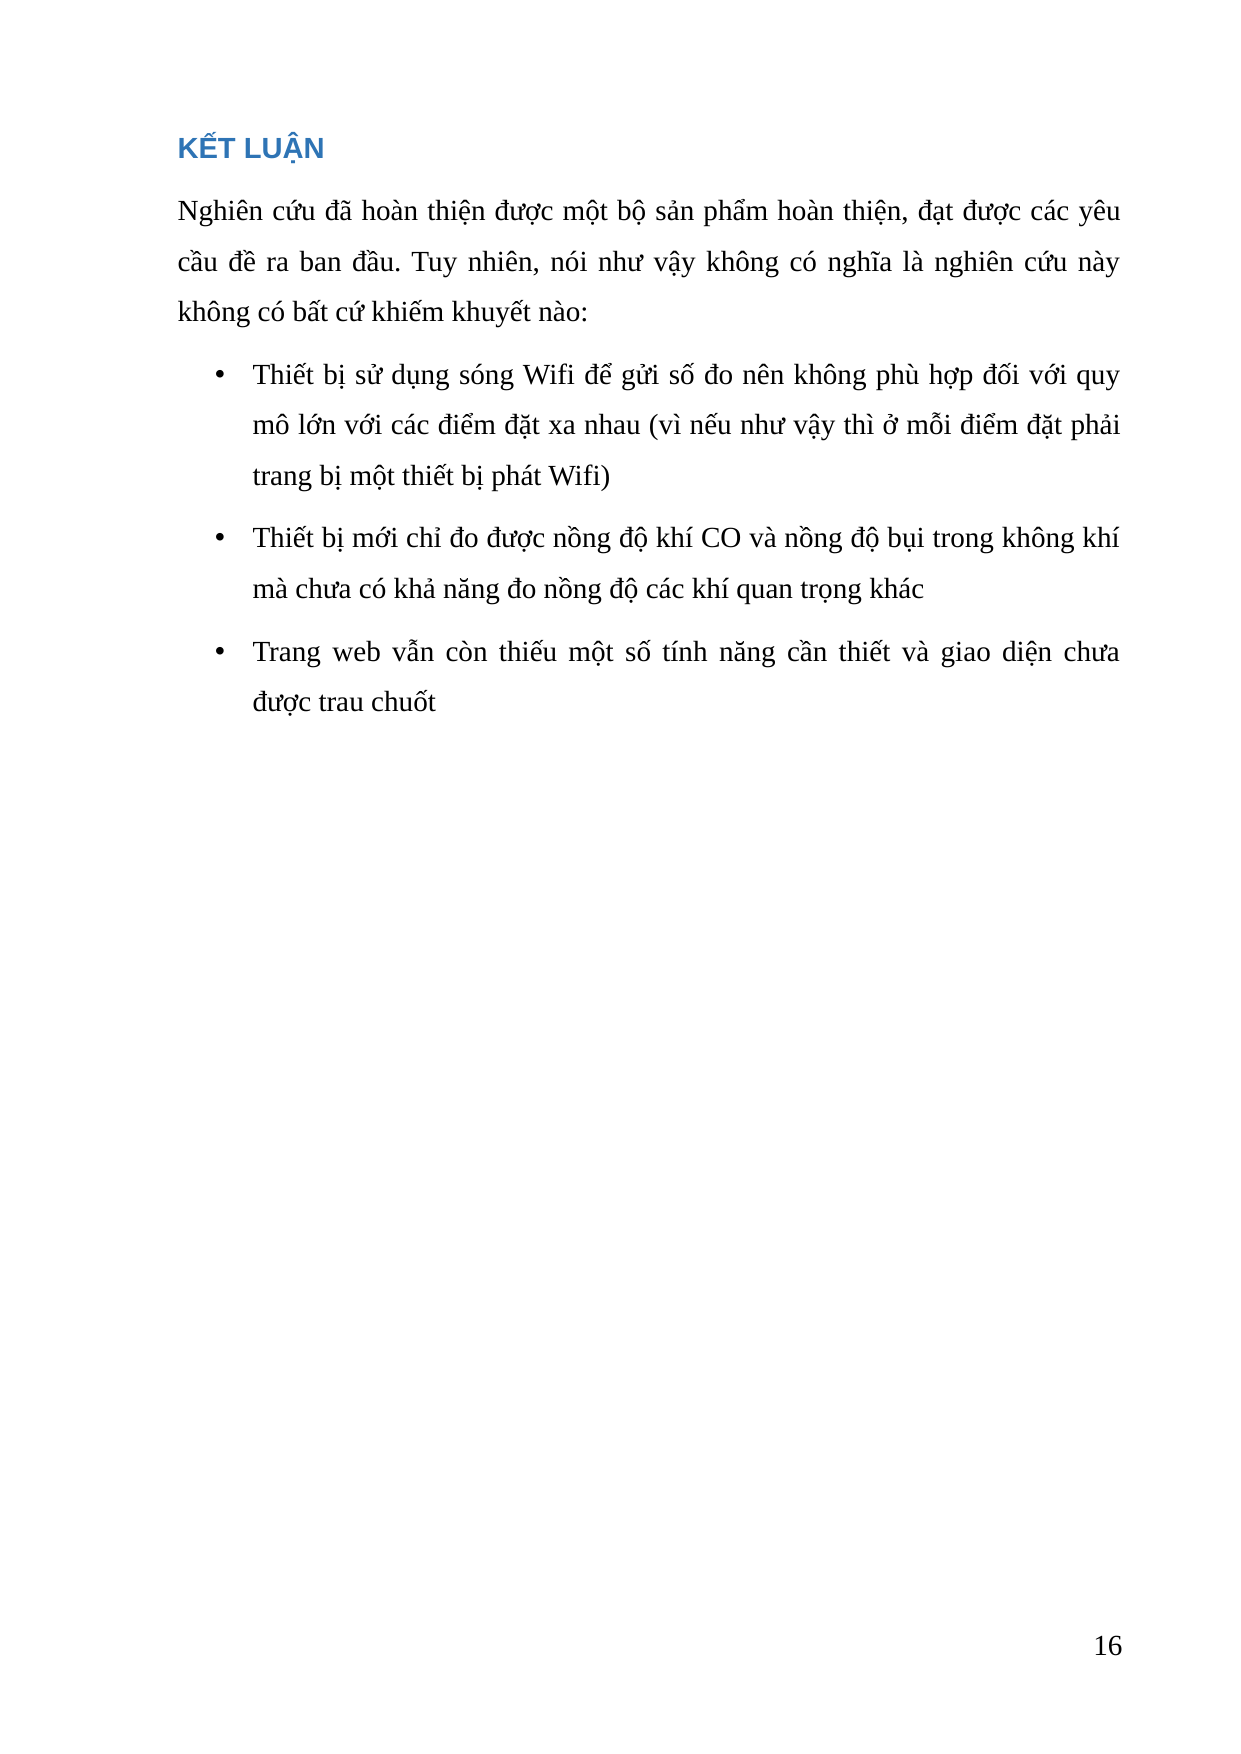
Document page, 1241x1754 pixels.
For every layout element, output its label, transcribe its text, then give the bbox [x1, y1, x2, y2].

list Thiết bị sử dụng sóng Wifi để gửi số đo nên không phù hợp đối với quy mô lớn với các điểm đặt xa nhau (vì nếu như vậy thì ở mỗi điểm đặt phải trang bị một thiết bị phát Wifi) [215, 357, 1122, 491]
text Nghiên cứu đã hoàn thiện được một bộ sản phẩm hoàn thiện, đạt được các yêu cầu đề ra ban đầu. Tuy nhiên, nói như vậy không có nghĩa là nghiên cứu này không có bất cứ khiếm khuyết nào: [177, 193, 1122, 328]
list Trang web vẫn còn thiếu một số tính năng cần thiết và giao diện chưa được trau chuốt [215, 634, 1122, 718]
list Thiết bị mới chỉ đo được nồng độ khí CO và nồng độ bụi trong không khí mà chưa có khả năng đo nồng độ các khí quan trọng khác [215, 520, 1122, 604]
subtitle KẾT LUẬN [177, 131, 1122, 164]
